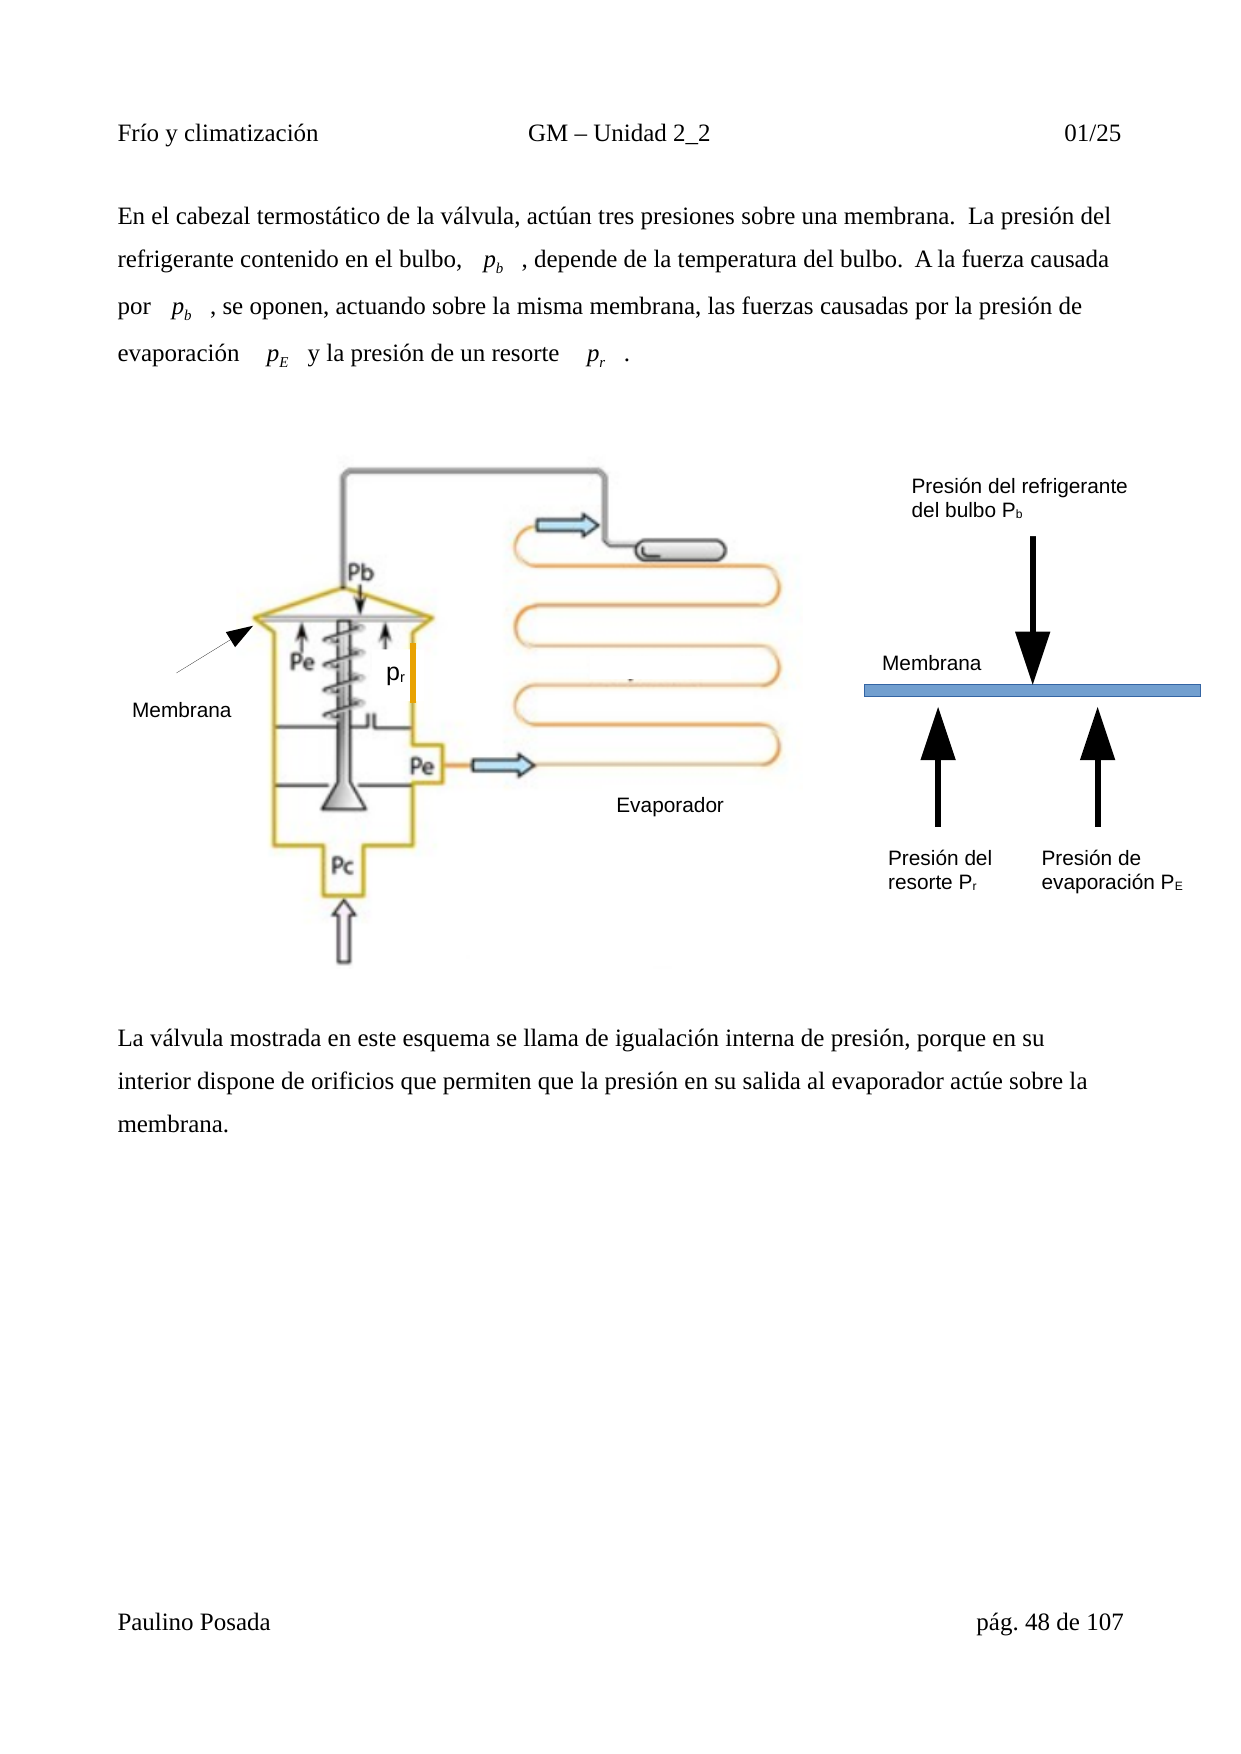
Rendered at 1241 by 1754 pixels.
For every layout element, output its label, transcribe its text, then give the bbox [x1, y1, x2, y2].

text La válvula mostrada en este esquema se llama de igualación interna de presión, porque en su interior dispone de orificios que permiten que la presión en su salida al evaporador actúe sobre la membrana. [117, 1023, 1123, 1138]
picture [210, 449, 803, 969]
text En el cabezal termostático de la válvula, actúan tres presiones sobre una membrana. La presión del refrigerante contenido en el bulbo,, depende de la temperatura del bulbo. A la fuerza causada por, se oponen, actuando sobre la misma membrana, las fuerzas causadas por la presión de evaporación y la presión de un resorte . [117, 201, 1123, 371]
